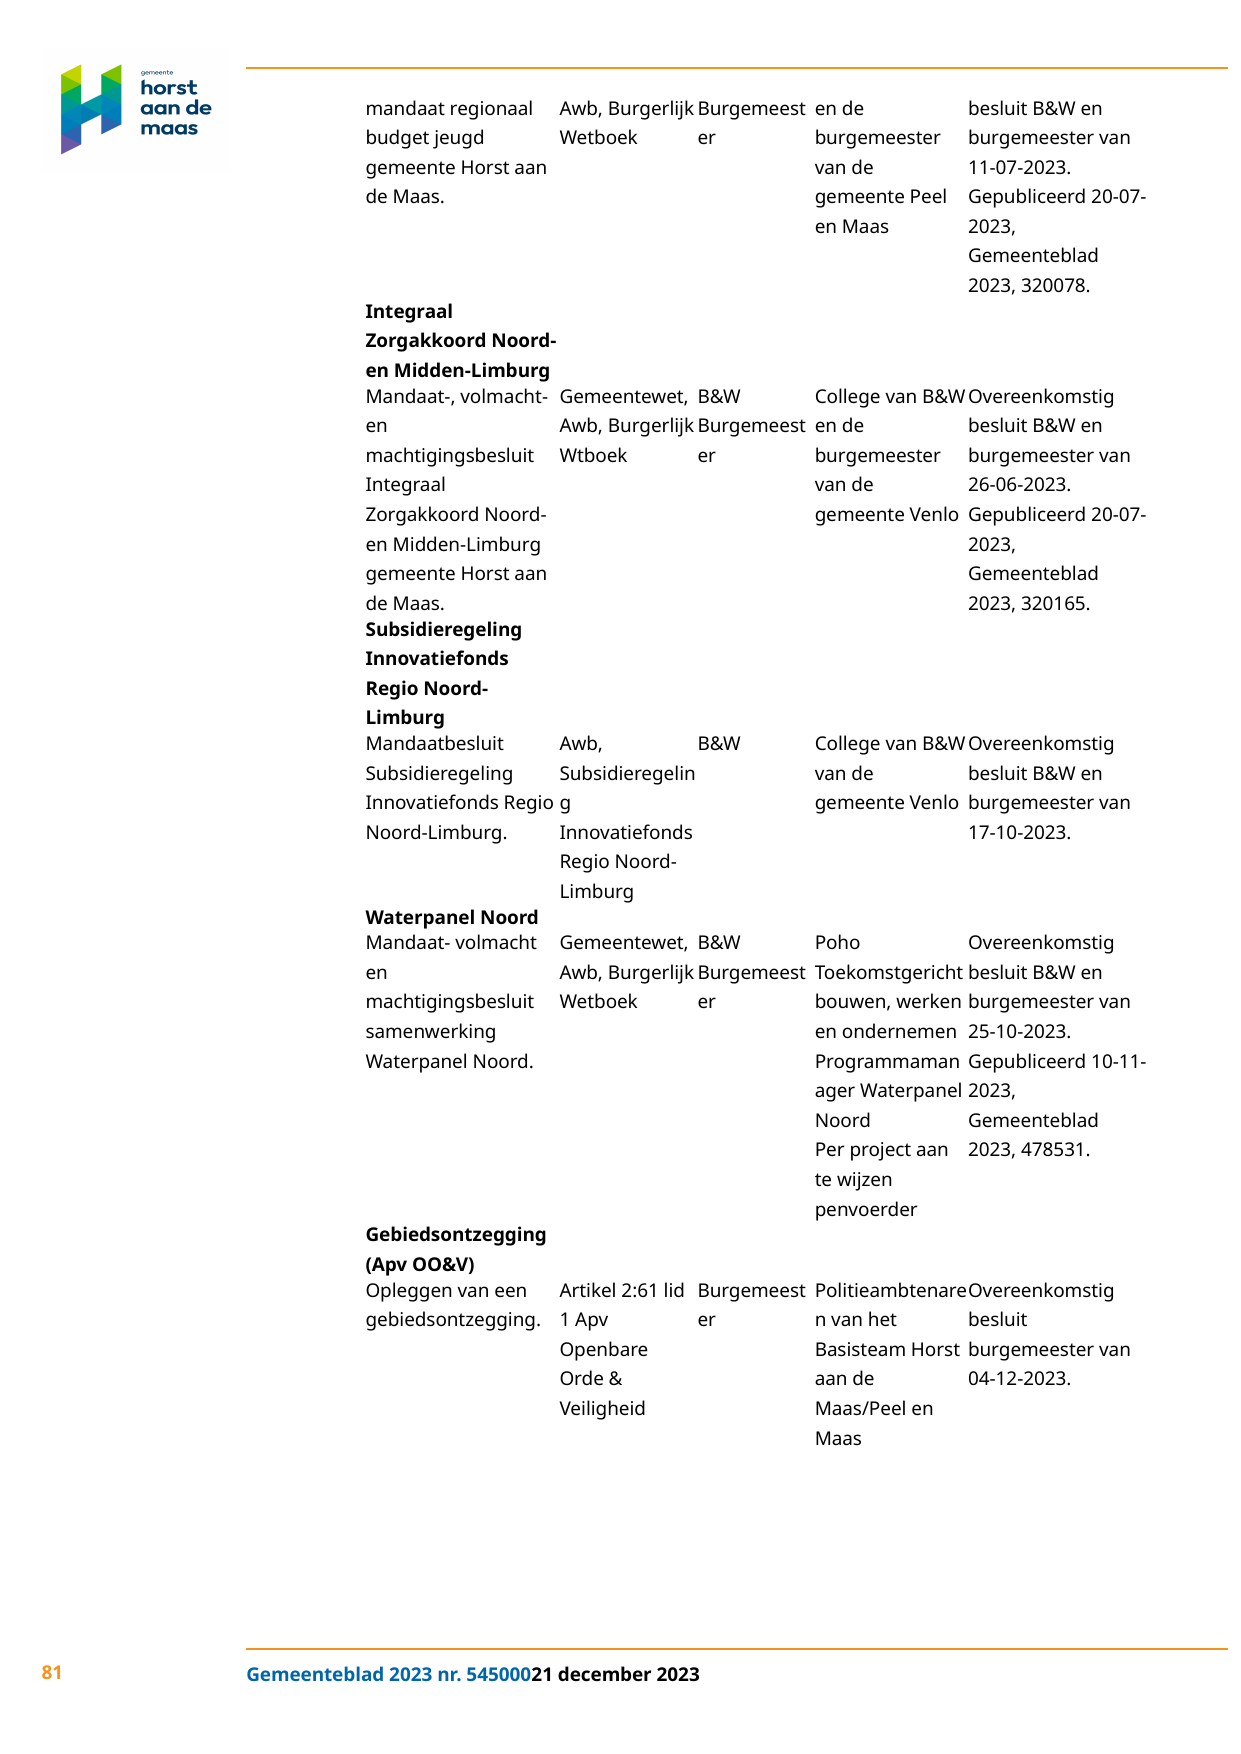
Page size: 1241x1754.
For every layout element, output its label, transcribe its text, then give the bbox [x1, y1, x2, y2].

table_cell [815, 298, 968, 383]
table_cell [697, 904, 814, 929]
table_cell [968, 904, 1152, 929]
table_cell [248, 616, 365, 730]
table_cell Overeenkomstig besluit B&W en burgemeester van 26-06-2023. Gepubliceerd 20-07-2023, Gemeenteblad 2023, 320165. [968, 383, 1152, 616]
table_cell Gemeentewet, Awb, Burgerlijk Wtboek [559, 383, 697, 616]
table_cell College van B&W en de burgemeester van de gemeente Venlo [815, 383, 968, 616]
table_cell besluit B&W en burgemeester van 11-07-2023. Gepubliceerd 20-07-2023, Gemeenteblad 2023, 320078. [968, 95, 1152, 298]
table_cell en de burgemeester van de gemeente Peel en Maas [815, 95, 968, 298]
table_cell [248, 298, 365, 383]
table_cell Mandaat- volmacht en machtigingsbesluit samenwerking Waterpanel Noord. [365, 930, 559, 1222]
table_cell [248, 1277, 365, 1451]
table_cell Politieambtenaren van het Basisteam Horst aan de Maas/Peel en Maas [815, 1277, 968, 1451]
table_cell Burgemeester [697, 95, 814, 298]
table_cell [968, 298, 1152, 383]
table_cell Integraal Zorgakkoord Noord- en Midden-Limburg [365, 298, 559, 383]
table_cell [248, 930, 365, 1222]
table_cell [968, 1222, 1152, 1277]
table_cell Awb, Subsidieregeling Innovatiefonds Regio Noord-Limburg [559, 730, 697, 904]
table_cell Poho Toekomstgericht bouwen, werken en ondernemen Programmamanager Waterpanel Noord Per project aan te wijzen penvoerder [815, 930, 968, 1222]
table_cell Mandaat-, volmacht- en machtigingsbesluit Integraal Zorgakkoord Noord- en Midden-Limburg gemeente Horst aan de Maas. [365, 383, 559, 616]
table_cell Gebiedsontzegging (Apv OO&V) [365, 1222, 559, 1277]
table_cell [248, 730, 365, 904]
table_cell Burgemeester [697, 1277, 814, 1451]
table_cell [697, 616, 814, 730]
picture [41, 47, 231, 172]
table_cell Subsidieregeling Innovatiefonds Regio Noord-Limburg [365, 616, 559, 730]
table_cell B&W Burgemeester [697, 383, 814, 616]
table_cell [248, 1222, 365, 1277]
table_cell Mandaatbesluit Subsidieregeling Innovatiefonds Regio Noord-Limburg. [365, 730, 559, 904]
table_cell Waterpanel Noord [365, 904, 559, 929]
table_cell [248, 904, 365, 929]
table_cell [968, 616, 1152, 730]
table_cell College van B&W van de gemeente Venlo [815, 730, 968, 904]
table_cell [248, 383, 365, 616]
table_cell B&W [697, 730, 814, 904]
table_cell Overeenkomstig besluit B&W en burgemeester van 17-10-2023. [968, 730, 1152, 904]
table_cell Artikel 2:61 lid 1 Apv Openbare Orde & Veiligheid [559, 1277, 697, 1451]
table_cell B&W Burgemeester [697, 930, 814, 1222]
table_cell [815, 904, 968, 929]
table_cell [559, 904, 697, 929]
table_cell Overeenkomstig besluit B&W en burgemeester van 25-10-2023. Gepubliceerd 10-11-2023, Gemeenteblad 2023, 478531. [968, 930, 1152, 1222]
table_cell [248, 95, 365, 298]
table_cell Awb, Burgerlijk Wetboek [559, 95, 697, 298]
table_cell [815, 1222, 968, 1277]
table_cell Overeenkomstig besluit burgemeester van 04-12-2023. [968, 1277, 1152, 1451]
table_cell [697, 298, 814, 383]
table_cell Opleggen van een gebiedsontzegging. [365, 1277, 559, 1451]
table_cell [559, 1222, 697, 1277]
table_cell Gemeentewet, Awb, Burgerlijk Wetboek [559, 930, 697, 1222]
table_cell [559, 616, 697, 730]
table_cell [815, 616, 968, 730]
table_cell [559, 298, 697, 383]
table_cell [697, 1222, 814, 1277]
table_cell mandaat regionaal budget jeugd gemeente Horst aan de Maas. [365, 95, 559, 298]
